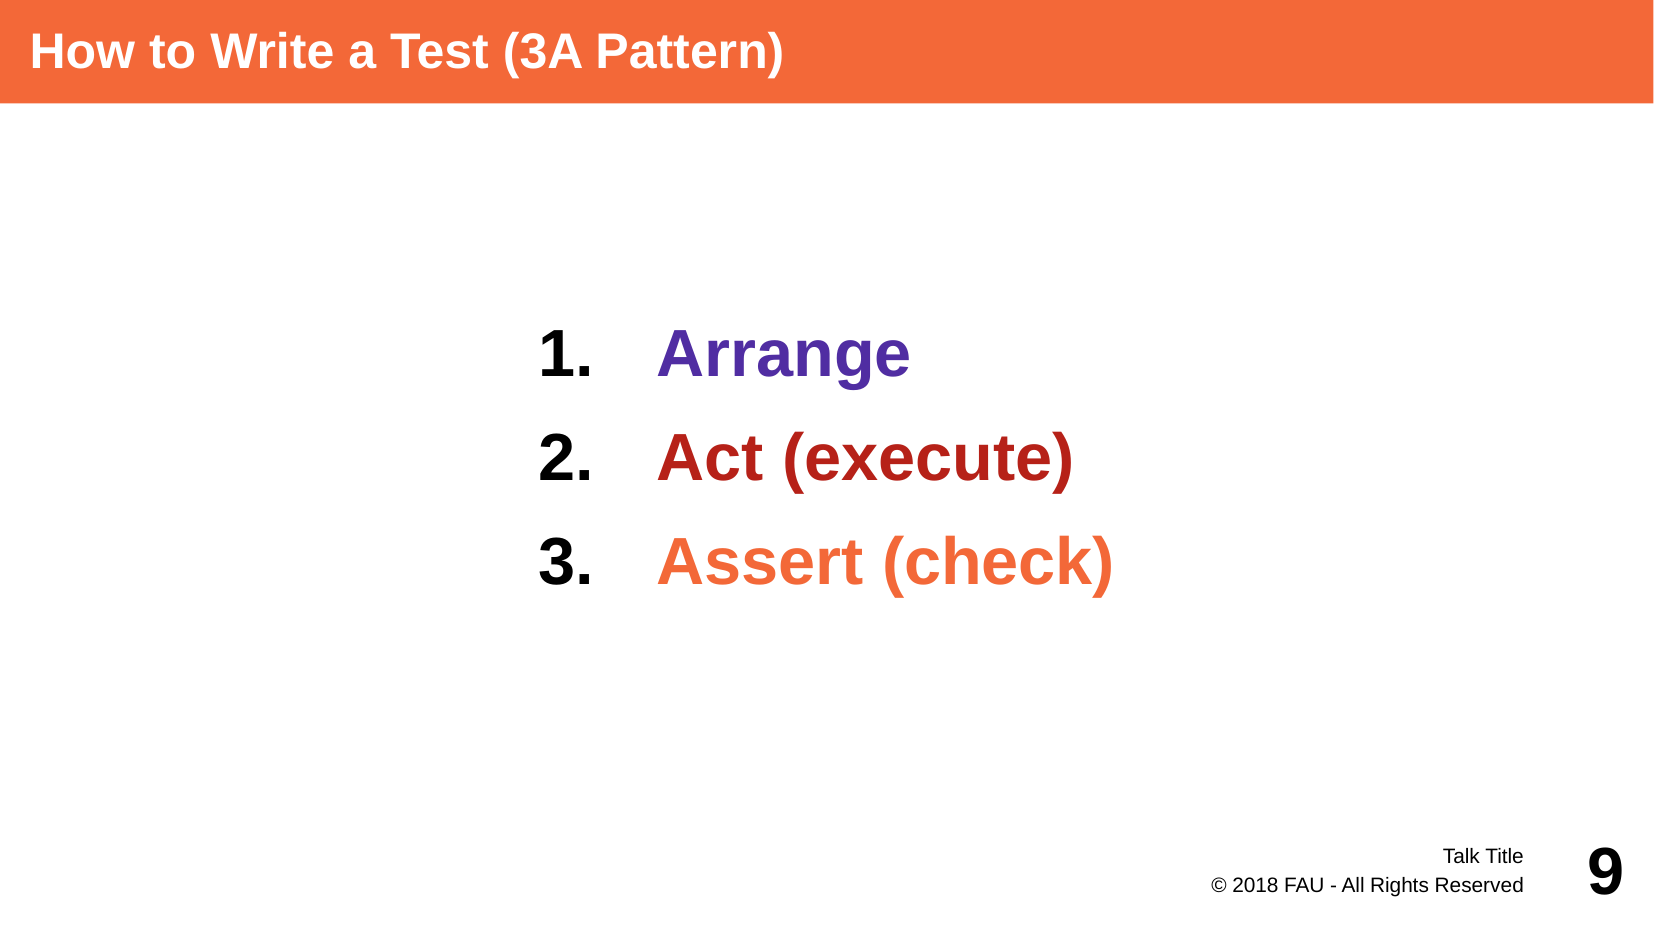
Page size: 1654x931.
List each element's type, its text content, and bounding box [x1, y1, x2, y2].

text_box Arrange Act (execute) Assert (check) [29, 120, 1625, 796]
title How to Write a Test (3A Pattern) [0, 0, 1654, 104]
